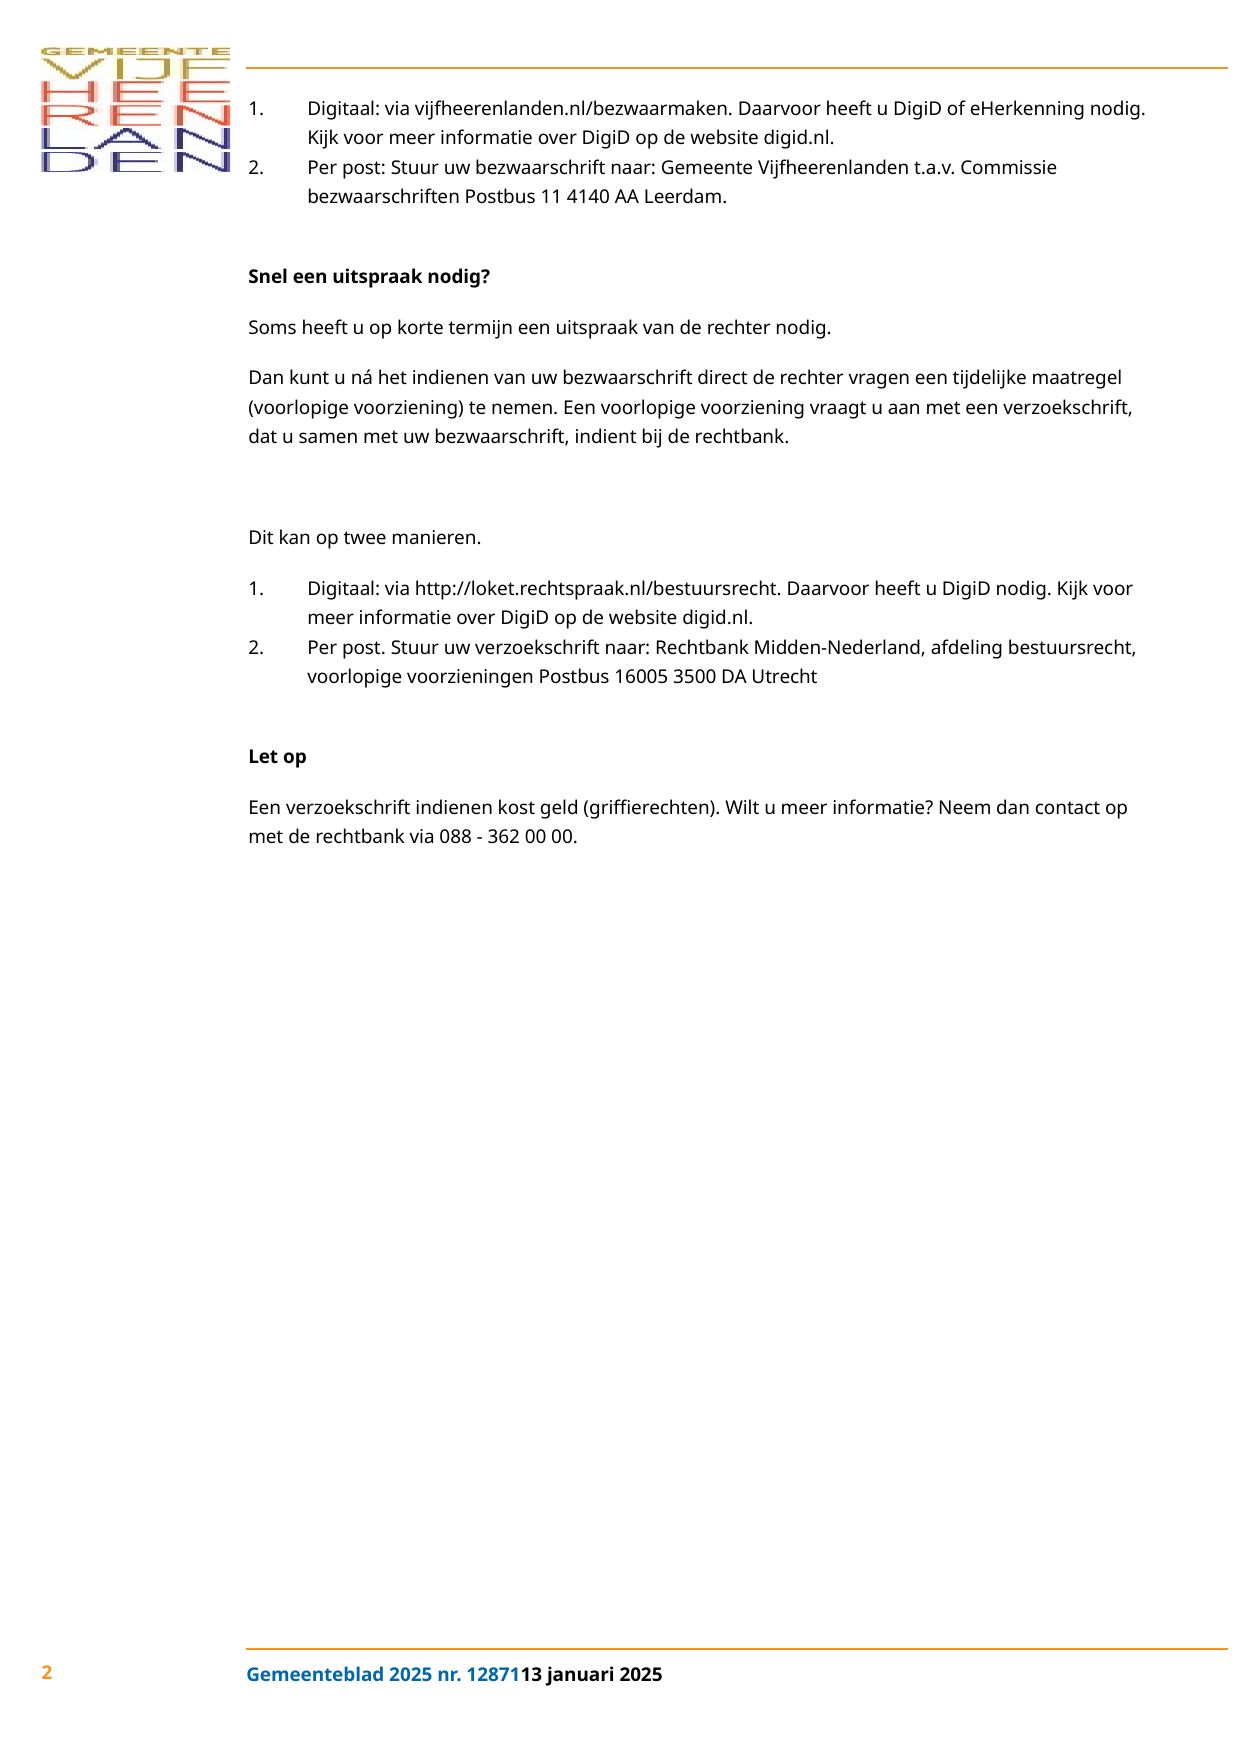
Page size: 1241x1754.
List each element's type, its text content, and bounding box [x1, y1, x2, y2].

list Digitaal: via http://loket.rechtspraak.nl/bestuursrecht. Daarvoor heeft u DigiD nodig. Kijk voor meer informatie over DigiD op de website digid.nl. [248, 575, 1152, 630]
list Per post. Stuur uw verzoekschrift naar: Rechtbank Midden-Nederland, afdeling bestuursrecht, voorlopige voorzieningen Postbus 16005 3500 DA Utrecht [248, 634, 1152, 689]
picture [41, 47, 231, 172]
text Dan kunt u ná het indienen van uw bezwaarschrift direct de rechter vragen een tijdelijke maatregel (voorlopige voorziening) te nemen. Een voorlopige voorziening vraagt u aan met een verzoekschrift, dat u samen met uw bezwaarschrift, indient bij de rechtbank. [248, 364, 1152, 449]
text Soms heeft u op korte termijn een uitspraak van de rechter nodig. [248, 314, 1152, 340]
text Let op [248, 743, 1152, 769]
text Dit kan op twee manieren. [248, 524, 1152, 550]
list Per post: Stuur uw bezwaarschrift naar: Gemeente Vijfheerenlanden t.a.v. Commissie bezwaarschriften Postbus 11 4140 AA Leerdam. [248, 154, 1152, 209]
text Een verzoekschrift indienen kost geld (griffierechten). Wilt u meer informatie? Neem dan contact op met de rechtbank via 088 - 362 00 00. [248, 794, 1152, 849]
text Snel een uitspraak nodig? [248, 263, 1152, 289]
list Digitaal: via vijfheerenlanden.nl/bezwaarmaken. Daarvoor heeft u DigiD of eHerkenning nodig. Kijk voor meer informatie over DigiD op de website digid.nl. [248, 95, 1152, 150]
